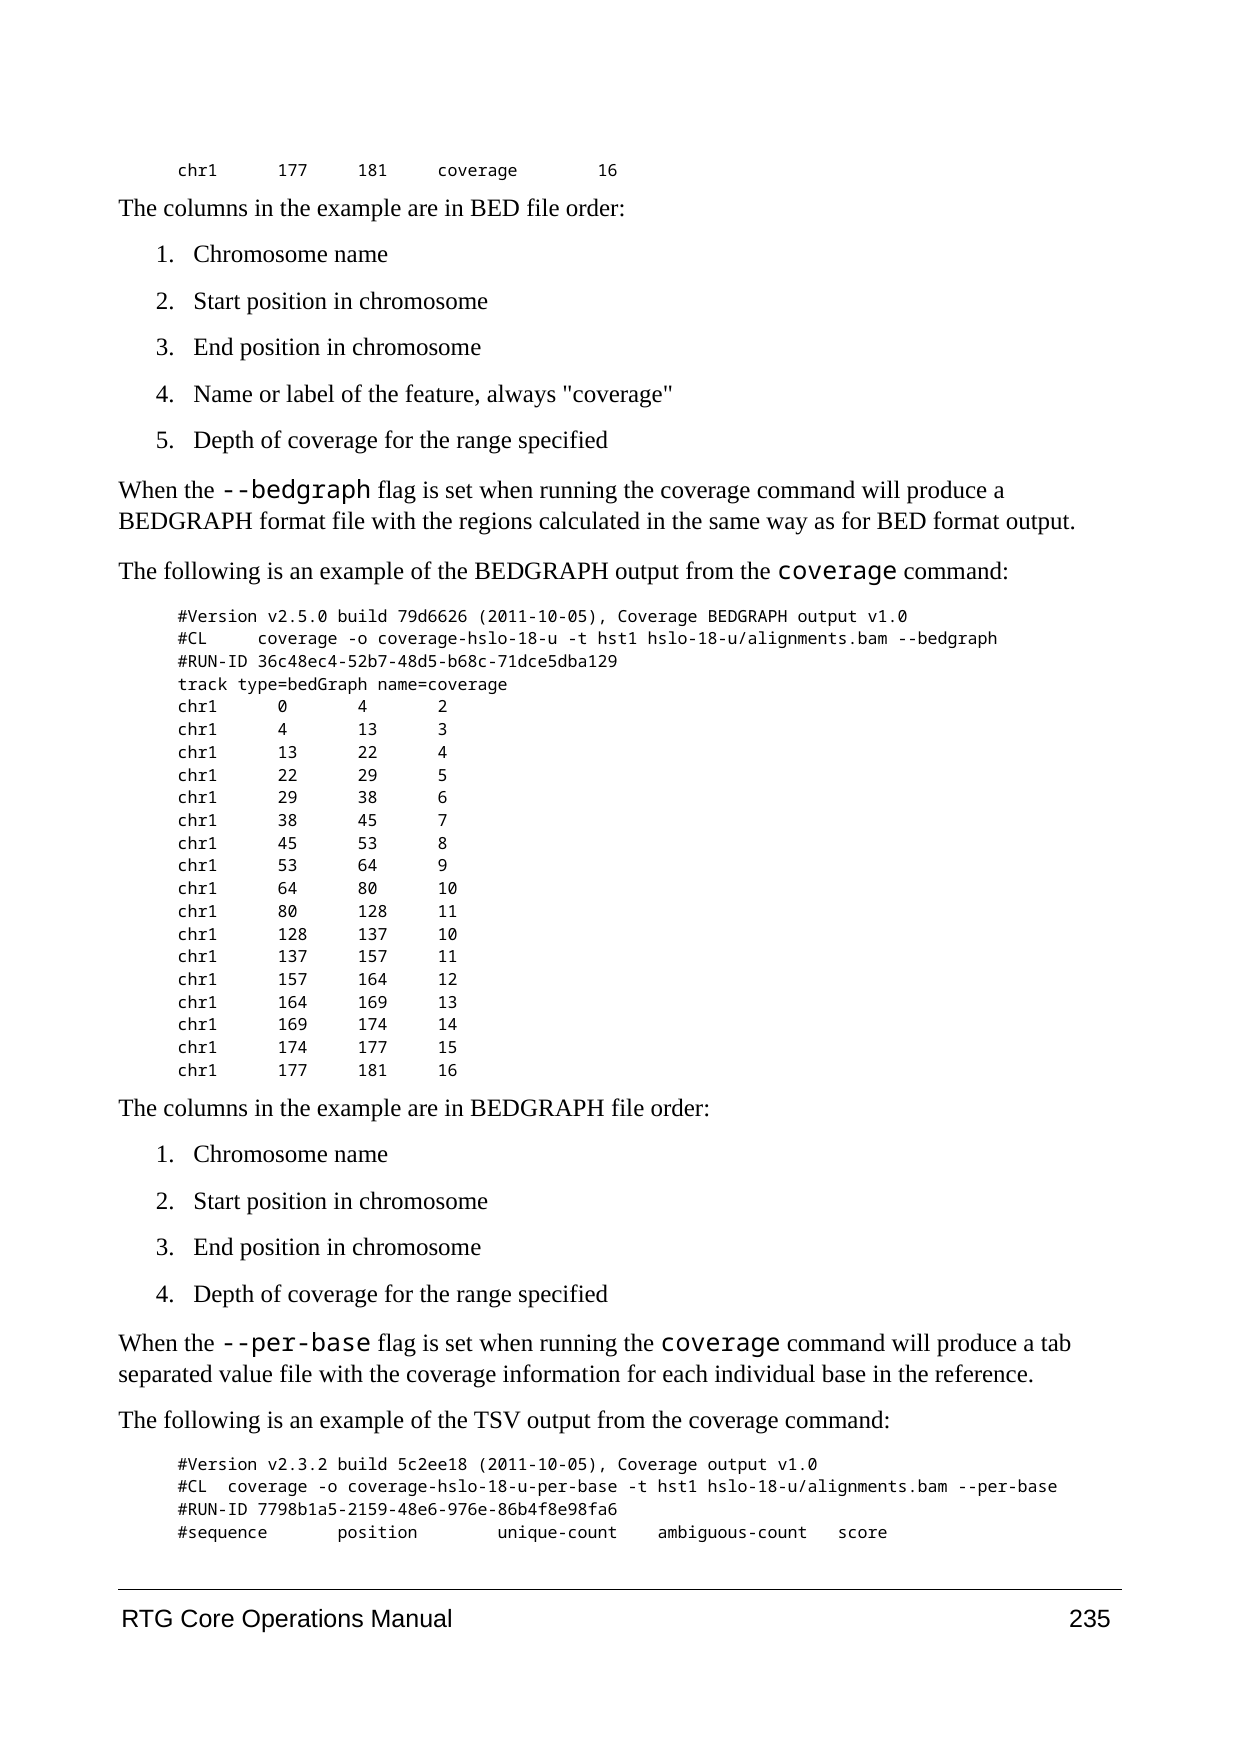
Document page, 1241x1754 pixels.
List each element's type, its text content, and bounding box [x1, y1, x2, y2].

text chr1 174 177 15 [177, 1036, 1122, 1058]
list End position in chromosome [156, 1232, 1122, 1261]
list Chromosome name [156, 1139, 1122, 1168]
list Chromosome name [156, 239, 1122, 268]
text #CL coverage -o coverage-hslo-18-u -t hst1 hslo-18-u/alignments.bam --bedgraph [177, 627, 1122, 649]
text chr1 128 137 10 [177, 922, 1122, 945]
text The following is an example of the BEDGRAPH output from the coverage command: [118, 552, 1122, 586]
list Name or label of the feature, always "coverage" [156, 379, 1122, 408]
text The columns in the example are in BEDGRAPH file order: [118, 1093, 1122, 1122]
text chr1 157 164 12 [177, 967, 1122, 990]
text chr1 22 29 5 [177, 763, 1122, 786]
list Depth of coverage for the range specified [156, 1279, 1122, 1307]
list Start position in chromosome [156, 286, 1122, 315]
list Depth of coverage for the range specified [156, 425, 1122, 454]
text #RUN-ID 36c48ec4-52b7-48d5-b68c-71dce5dba129 [177, 649, 1122, 672]
text chr1 80 128 11 [177, 899, 1122, 922]
text chr1 0 4 2 [177, 695, 1122, 718]
text #Version v2.5.0 build 79d6626 (2011-10-05), Coverage BEDGRAPH output v1.0 [177, 604, 1122, 627]
text #sequence position unique-count ambiguous-count score [177, 1520, 1122, 1543]
text chr1 38 45 7 [177, 808, 1122, 831]
text chr1 177 181 16 [177, 1058, 1122, 1081]
text #Version v2.3.2 build 5c2ee18 (2011-10-05), Coverage output v1.0 [177, 1452, 1122, 1475]
text chr1 137 157 11 [177, 945, 1122, 967]
text chr1 177 181 coverage 16 [177, 159, 1122, 181]
text track type=bedGraph name=coverage [177, 672, 1122, 695]
text chr1 164 169 13 [177, 990, 1122, 1013]
text chr1 4 13 3 [177, 718, 1122, 740]
text chr1 29 38 6 [177, 786, 1122, 808]
text chr1 169 174 14 [177, 1013, 1122, 1036]
text #RUN-ID 7798b1a5-2159-48e6-976e-86b4f8e98fa6 [177, 1497, 1122, 1520]
text When the --per-base flag is set when running the coverage command will produce a tab separated value file with the coverage information for each individual base in the reference. [118, 1325, 1122, 1388]
text The columns in the example are in BED file order: [118, 193, 1122, 222]
text #CL coverage -o coverage-hslo-18-u-per-base -t hst1 hslo-18-u/alignments.bam --per-base [177, 1475, 1122, 1497]
list End position in chromosome [156, 332, 1122, 361]
text chr1 13 22 4 [177, 740, 1122, 763]
text chr1 53 64 9 [177, 854, 1122, 877]
list Start position in chromosome [156, 1186, 1122, 1214]
text The following is an example of the TSV output from the coverage command: [118, 1406, 1122, 1434]
text chr1 45 53 8 [177, 831, 1122, 854]
text chr1 64 80 10 [177, 877, 1122, 899]
text When the --bedgraph flag is set when running the coverage command will produce a BEDGRAPH format file with the regions calculated in the same way as for BED format output. [118, 472, 1122, 535]
